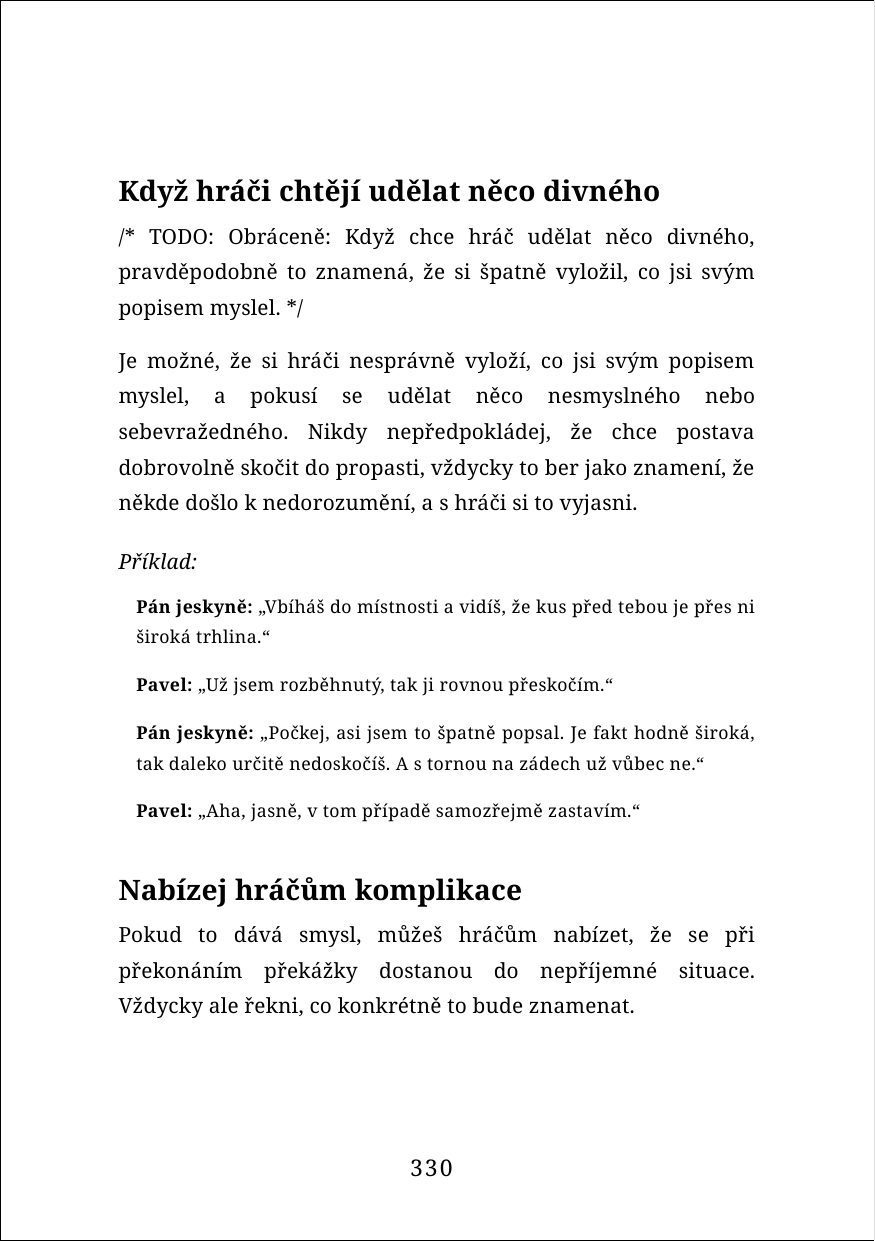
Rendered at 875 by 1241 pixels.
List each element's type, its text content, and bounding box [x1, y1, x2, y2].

text Pokud to dává smysl, můžeš hráčům nabízet, že se při překonáním překážky dostanou do nepříjemné situace. Vždycky ale řekni, co konkrétně to bude znamenat. [118, 921, 756, 1020]
text Pán jeskyně: „Počkej, asi jsem to špatně popsal. Je fakt hodně široká, tak daleko určitě nedoskočíš. A s tornou na zádech už vůbec ne.“ [136, 721, 756, 775]
text /* TODO: Obráceně: Když chce hráč udělat něco divného, pravděpodobně to znamená, že si špatně vyložil, co jsi svým popisem myslel. */ [118, 222, 756, 321]
subtitle Nabízej hráčům komplikace [118, 870, 756, 909]
text Je možné, že si hráči nesprávně vyloží, co jsi svým popisem myslel, a pokusí se udělat něco nesmyslného nebo sebevražedného. Nikdy nepředpokládej, že chce postava dobrovolně skočit do propasti, vždycky to ber jako znamení, že někde došlo k nedorozumění, a s hráči si to vyjasni. [118, 346, 756, 517]
text Pavel: „Už jsem rozběhnutý, tak ji rovnou přeskočím.“ [136, 673, 756, 697]
text Příklad: [118, 547, 756, 576]
text Pavel: „Aha, jasně, v tom případě samozřejmě zastavím.“ [136, 799, 756, 823]
subtitle Když hráči chtějí udělat něco divného [118, 172, 756, 210]
text Pán jeskyně: „Vbíháš do místnosti a vidíš, že kus před tebou je přes ni široká trhlina.“ [136, 595, 756, 649]
